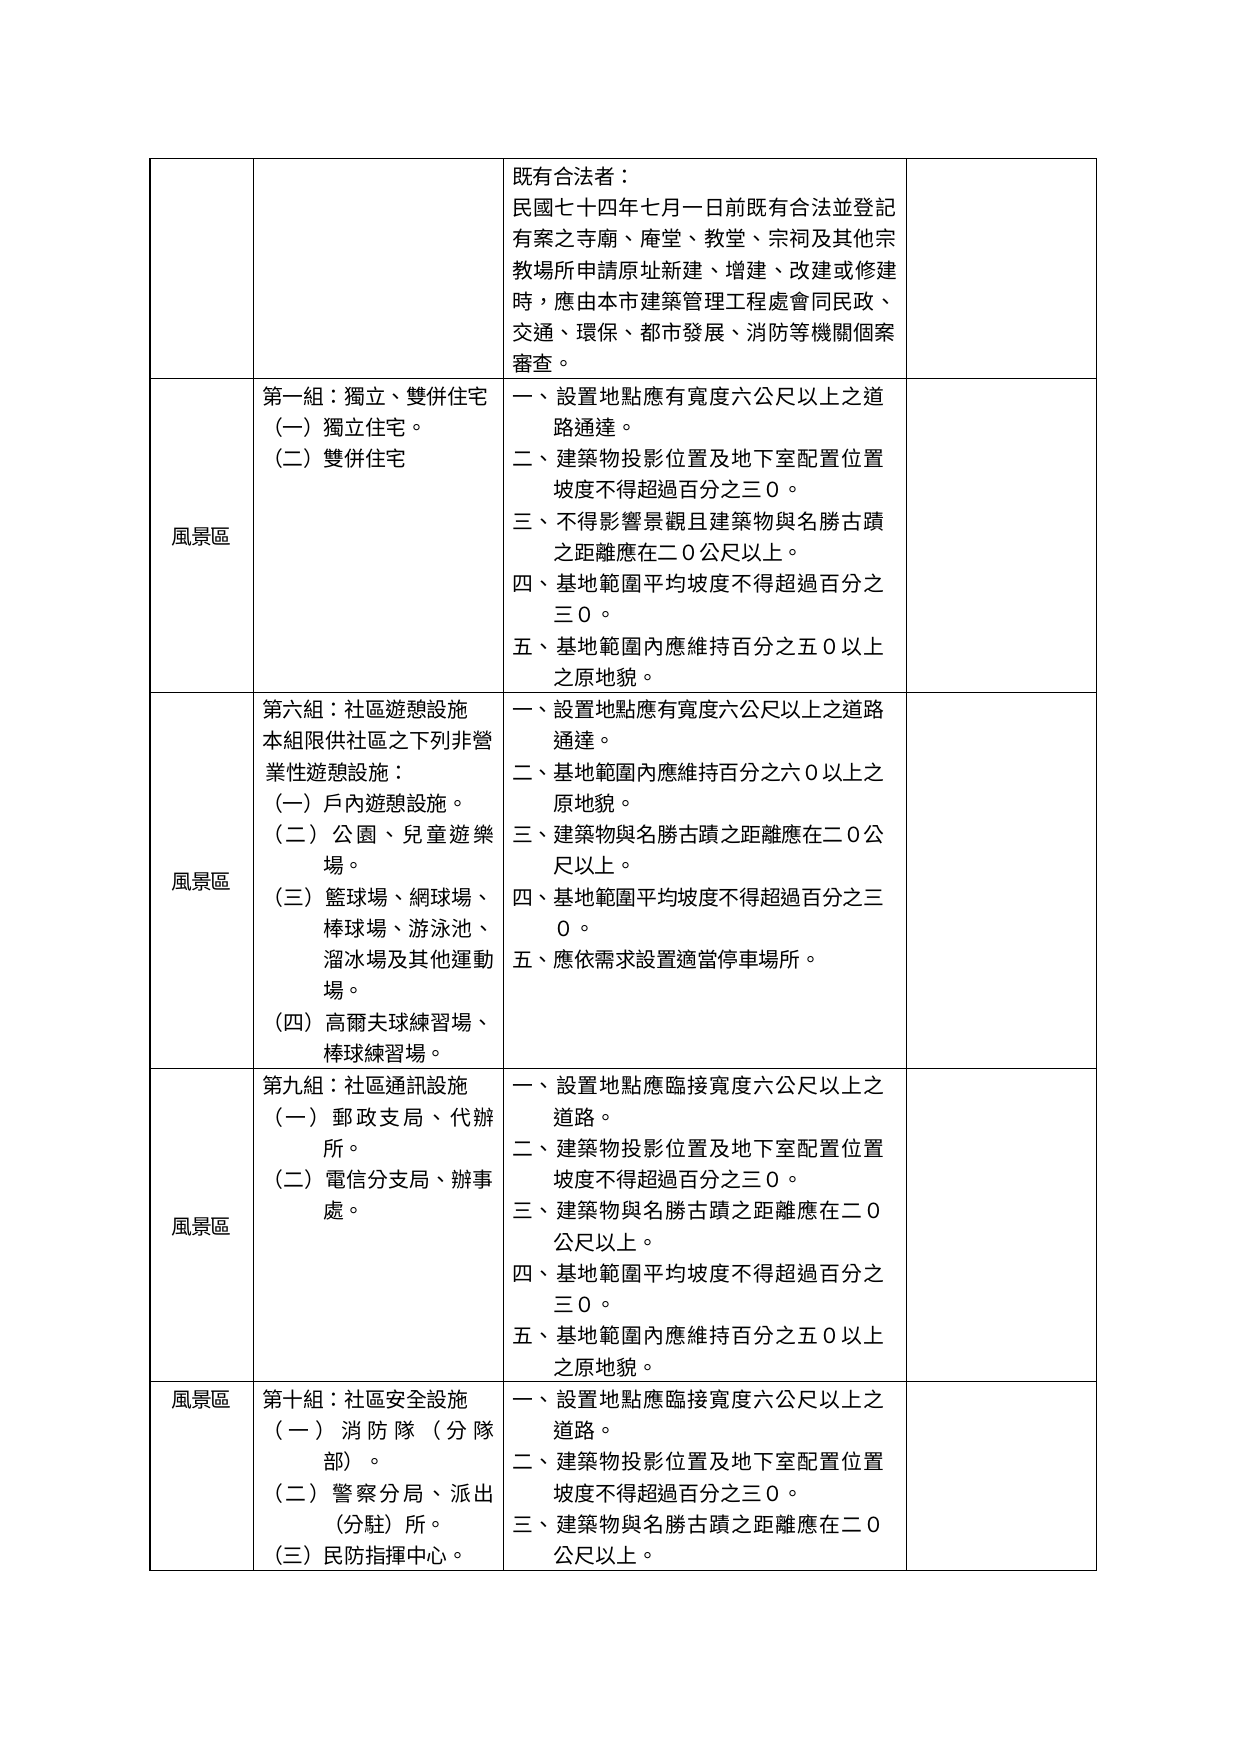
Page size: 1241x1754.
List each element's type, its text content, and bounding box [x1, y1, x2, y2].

table_cell 一、設置地點應臨接寬度六公尺以上之道路。 二、建築物投影位置及地下室配置位置坡度不得超過百分之三０。 三、建築物與名勝古蹟之距離應在二０公尺以上。 [504, 1382, 906, 1570]
table_cell 風景區 [151, 693, 253, 1068]
table_cell [151, 159, 253, 378]
table_cell [907, 693, 1096, 1068]
table_cell 第十組：社區安全設施 （一）消防隊（分隊部）。 （二）警察分局、派出（分駐）所。 （三）民防指揮中心。 [254, 1382, 503, 1570]
table_cell 一、設置地點應臨接寬度六公尺以上之道路。 二、建築物投影位置及地下室配置位置坡度不得超過百分之三０。 三、建築物與名勝古蹟之距離應在二０公尺以上。 四、基地範圍平均坡度不得超過百分之三０。 五、基地範圍內應維持百分之五０以上之原地貌。 [504, 1069, 906, 1381]
table_cell 第一組：獨立、雙併住宅 （一）獨立住宅。 （二）雙併住宅 [254, 379, 503, 692]
table_cell [907, 159, 1096, 378]
table_cell 風景區 [151, 1069, 253, 1381]
table_cell [254, 159, 503, 378]
table_cell 第九組：社區通訊設施 （一）郵政支局、代辦所。 （二）電信分支局、辦事處。 [254, 1069, 503, 1381]
table_cell [907, 379, 1096, 692]
table_cell 第六組：社區遊憩設施 本組限供社區之下列非營業性遊憩設施： （一）戶內遊憩設施。 （二）公園、兒童遊樂場。 （三）籃球場、網球場、棒球場、游泳池、溜冰場及其他運動場。 （四）高爾夫球練習場、棒球練習場。 [254, 693, 503, 1068]
table_cell 既有合法者： 民國七十四年七月一日前既有合法並登記有案之寺廟、庵堂、教堂、宗祠及其他宗教場所申請原址新建、增建、改建或修建時，應由本市建築管理工程處會同民政、交通、環保、都市發展、消防等機關個案審查。 [504, 159, 906, 378]
table_cell 一、設置地點應有寬度六公尺以上之道路通達。 二、基地範圍內應維持百分之六０以上之原地貌。 三、建築物與名勝古蹟之距離應在二０公尺以上。 四、基地範圍平均坡度不得超過百分之三０。 五、應依需求設置適當停車場所。 [504, 693, 906, 1068]
table_cell [907, 1069, 1096, 1381]
table_cell 風景區 [151, 1382, 253, 1570]
table_cell 一、設置地點應有寬度六公尺以上之道路通達。 二、建築物投影位置及地下室配置位置坡度不得超過百分之三０。 三、不得影響景觀且建築物與名勝古蹟之距離應在二０公尺以上。 四、基地範圍平均坡度不得超過百分之三０。 五、基地範圍內應維持百分之五０以上之原地貌。 [504, 379, 906, 692]
table_cell [907, 1382, 1096, 1570]
table_cell 風景區 [151, 379, 253, 692]
